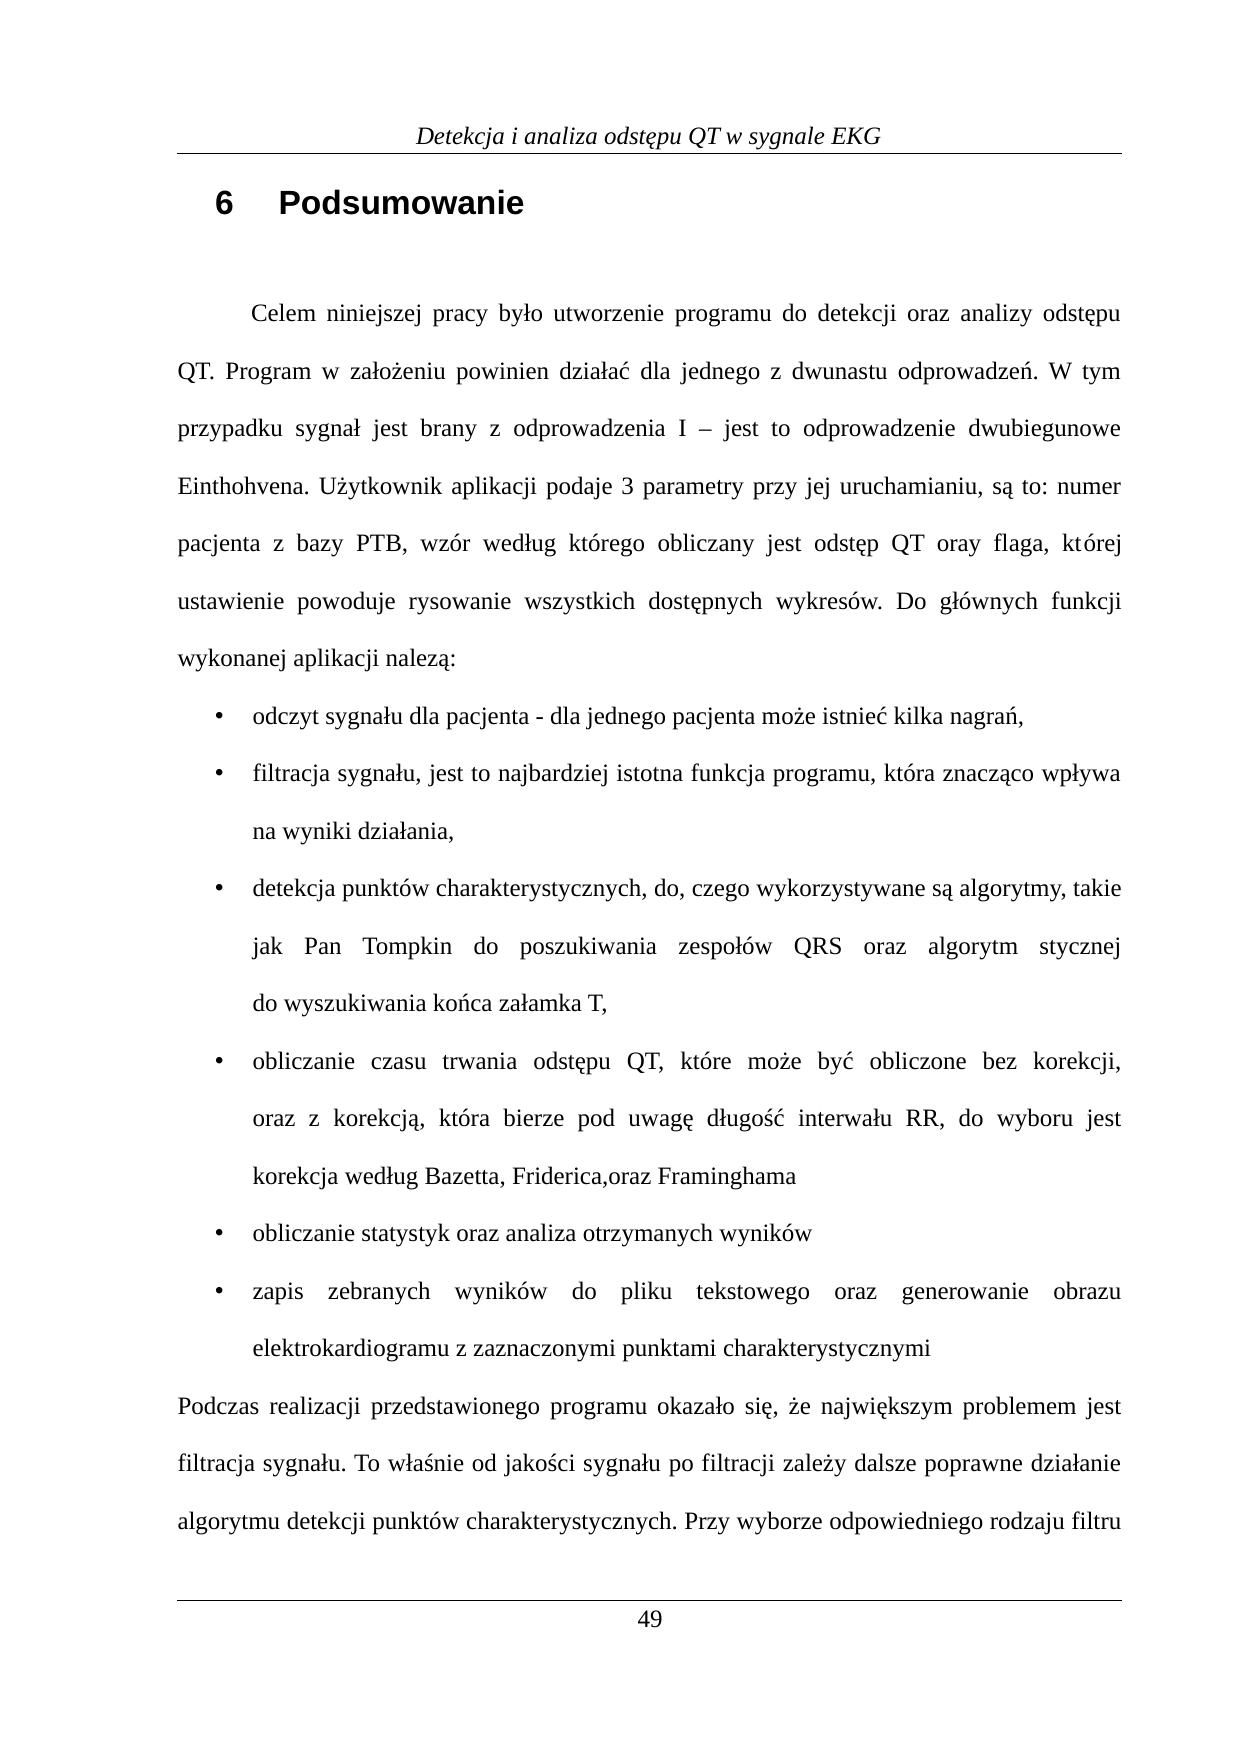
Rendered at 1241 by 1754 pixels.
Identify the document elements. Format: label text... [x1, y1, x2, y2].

list detekcja punktów charakterystycznych, do, czego wykorzystywane są algorytmy, takie jak Pan Tompkin do poszukiwania zespołów QRS oraz algorytm stycznej do wyszukiwania końca załamka T, [215, 859, 1122, 1017]
list obliczanie czasu trwania odstępu QT, które może być obliczone bez korekcji, oraz z korekcją, która bierze pod uwagę długość interwału RR, do wyboru jest korekcja według Bazetta, Friderica,oraz Framinghama [215, 1031, 1122, 1189]
list zapis zebranych wyników do pliku tekstowego oraz generowanie obrazu elektrokardiogramu z zaznaczonymi punktami charakterystycznymi [215, 1261, 1122, 1362]
list filtracja sygnału, jest to najbardziej istotna funkcja programu, która znacząco wpływa na wyniki działania, [215, 744, 1122, 844]
text Podczas realizacji przedstawionego programu okazało się, że największym problemem jest filtracja sygnału. To właśnie od jakości sygnału po filtracji zależy dalsze poprawne działanie algorytmu detekcji punktów charakterystycznych. Przy wyborze odpowiedniego rodzaju filtru [177, 1376, 1122, 1534]
list odczyt sygnału dla pacjenta - dla jednego pacjenta może istnieć kilka nagrań, [215, 686, 1122, 729]
text Celem niniejszej pracy było utworzenie programu do detekcji oraz analizy odstępu QT. Program w założeniu powinien działać dla jednego z dwunastu odprowadzeń. W tym przypadku sygnał jest brany z odprowadzenia I – jest to odprowadzenie dwubiegunowe Einthohvena. Użytkownik aplikacji podaje 3 parametry przy jej uruchamianiu, są to: numer pacjenta z bazy PTB, wzór według którego obliczany jest odstęp QT oray flaga, której ustawienie powoduje rysowanie wszystkich dostępnych wykresów. Do głównych funkcji wykonanej aplikacji nalezą: [177, 282, 1122, 672]
list obliczanie statystyk oraz analiza otrzymanych wyników [215, 1204, 1122, 1247]
subtitle Podsumowanie [215, 183, 1122, 222]
